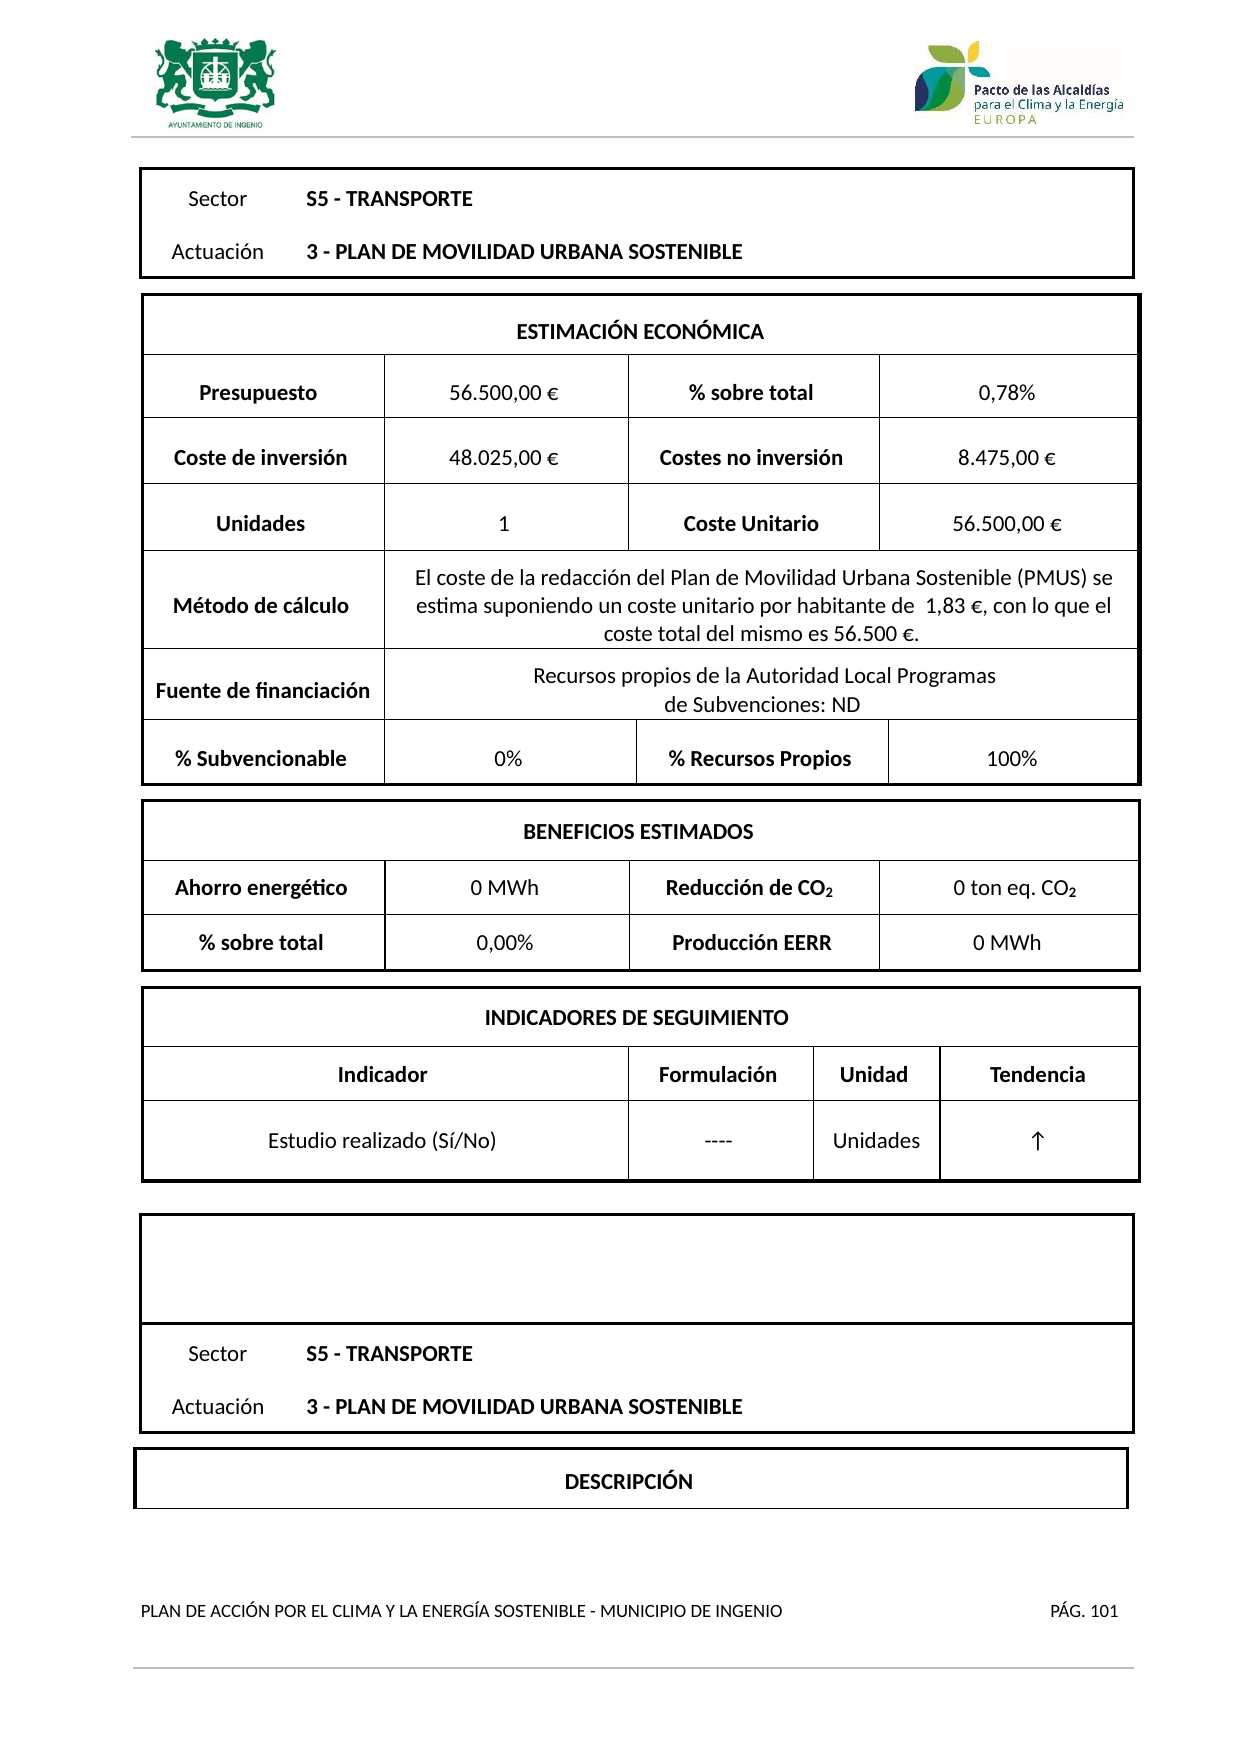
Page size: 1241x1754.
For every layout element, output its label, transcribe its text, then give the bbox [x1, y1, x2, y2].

table_cell Unidades [814, 1101, 939, 1179]
table_cell 56.500,00 € [385, 355, 628, 417]
table_cell 0,78% [880, 355, 1137, 417]
table_header ING_S5_3.02 - MONITORIZACION DEL FLUJO DEL TRAFICO RODADO [288, 1216, 1132, 1322]
table_cell Recursos propios de la Autoridad Local Programas de Subvenciones: ND [385, 649, 1137, 719]
table_cell Fuente de financiación [144, 649, 384, 719]
table_header ESTIMACIÓN ECONÓMICA [384, 296, 1137, 353]
table_cell Reducción de CO2 [630, 861, 879, 914]
table_cell % Recursos Propios [637, 720, 888, 782]
table_cell Indicador [144, 1047, 628, 1100]
table_header [144, 296, 384, 353]
table_cell ---- [629, 1101, 813, 1179]
table_cell S5 - TRANSPORTE [306, 170, 1132, 227]
table_cell % sobre total [144, 915, 384, 969]
table_cell Sector [142, 1325, 288, 1381]
table_cell S5 - TRANSPORTE [288, 1325, 1132, 1381]
table_cell Actuación [142, 1381, 288, 1431]
table_cell Coste de inversión [144, 418, 384, 483]
table_cell 0 MWh [386, 861, 629, 914]
table_cell 100% [889, 720, 1137, 782]
table_cell El coste de la redacción del Plan de Movilidad Urbana Sostenible (PMUS) se estima suponiendo un coste unitario por habitante de 1,83 €, con lo que el coste total del mismo es 56.500 €. [385, 551, 1137, 648]
table_cell % sobre total [629, 355, 879, 417]
table_header INDICADORES DE SEGUIMIENTO [144, 989, 813, 1046]
table_header [940, 989, 1138, 1046]
table_cell Unidades [144, 484, 384, 549]
table_header [813, 989, 940, 1046]
table_cell 3 - PLAN DE MOVILIDAD URBANA SOSTENIBLE [288, 1381, 1132, 1431]
table_cell Coste Unitario [629, 484, 879, 549]
table_header BENEFICIOS ESTIMADOS [385, 802, 879, 860]
table_cell 48.025,00 € [385, 418, 628, 483]
table_header [144, 802, 385, 860]
table_cell 3 - PLAN DE MOVILIDAD URBANA SOSTENIBLE [306, 227, 1132, 276]
table_cell 0 MWh [880, 915, 1138, 969]
table_header [142, 1216, 288, 1322]
table_cell Presupuesto [144, 355, 384, 417]
table_cell Estudio realizado (Sí/No) [144, 1101, 628, 1179]
table_cell Sector [142, 170, 306, 227]
table_cell Tendencia [941, 1047, 1138, 1100]
table_cell Formulación [629, 1047, 813, 1100]
table_cell Actuación [142, 227, 306, 276]
table_cell Unidad [814, 1047, 939, 1100]
table_header DESCRIPCIÓN [137, 1450, 1126, 1508]
table_cell Método de cálculo [144, 551, 384, 648]
table_cell ↑ [941, 1101, 1138, 1179]
table_header [879, 802, 1138, 860]
table_cell 8.475,00 € [880, 418, 1137, 483]
table_cell 1 [385, 484, 628, 549]
table_cell 0 ton eq. CO2 [880, 861, 1138, 914]
table_cell Producción EERR [630, 915, 879, 969]
table_cell 0% [385, 720, 636, 782]
table_cell 0,00% [386, 915, 629, 969]
table_cell 56.500,00 € [880, 484, 1137, 549]
table_cell Costes no inversión [629, 418, 879, 483]
table_cell % Subvencionable [144, 720, 384, 782]
table_cell Ahorro energético [144, 861, 384, 914]
